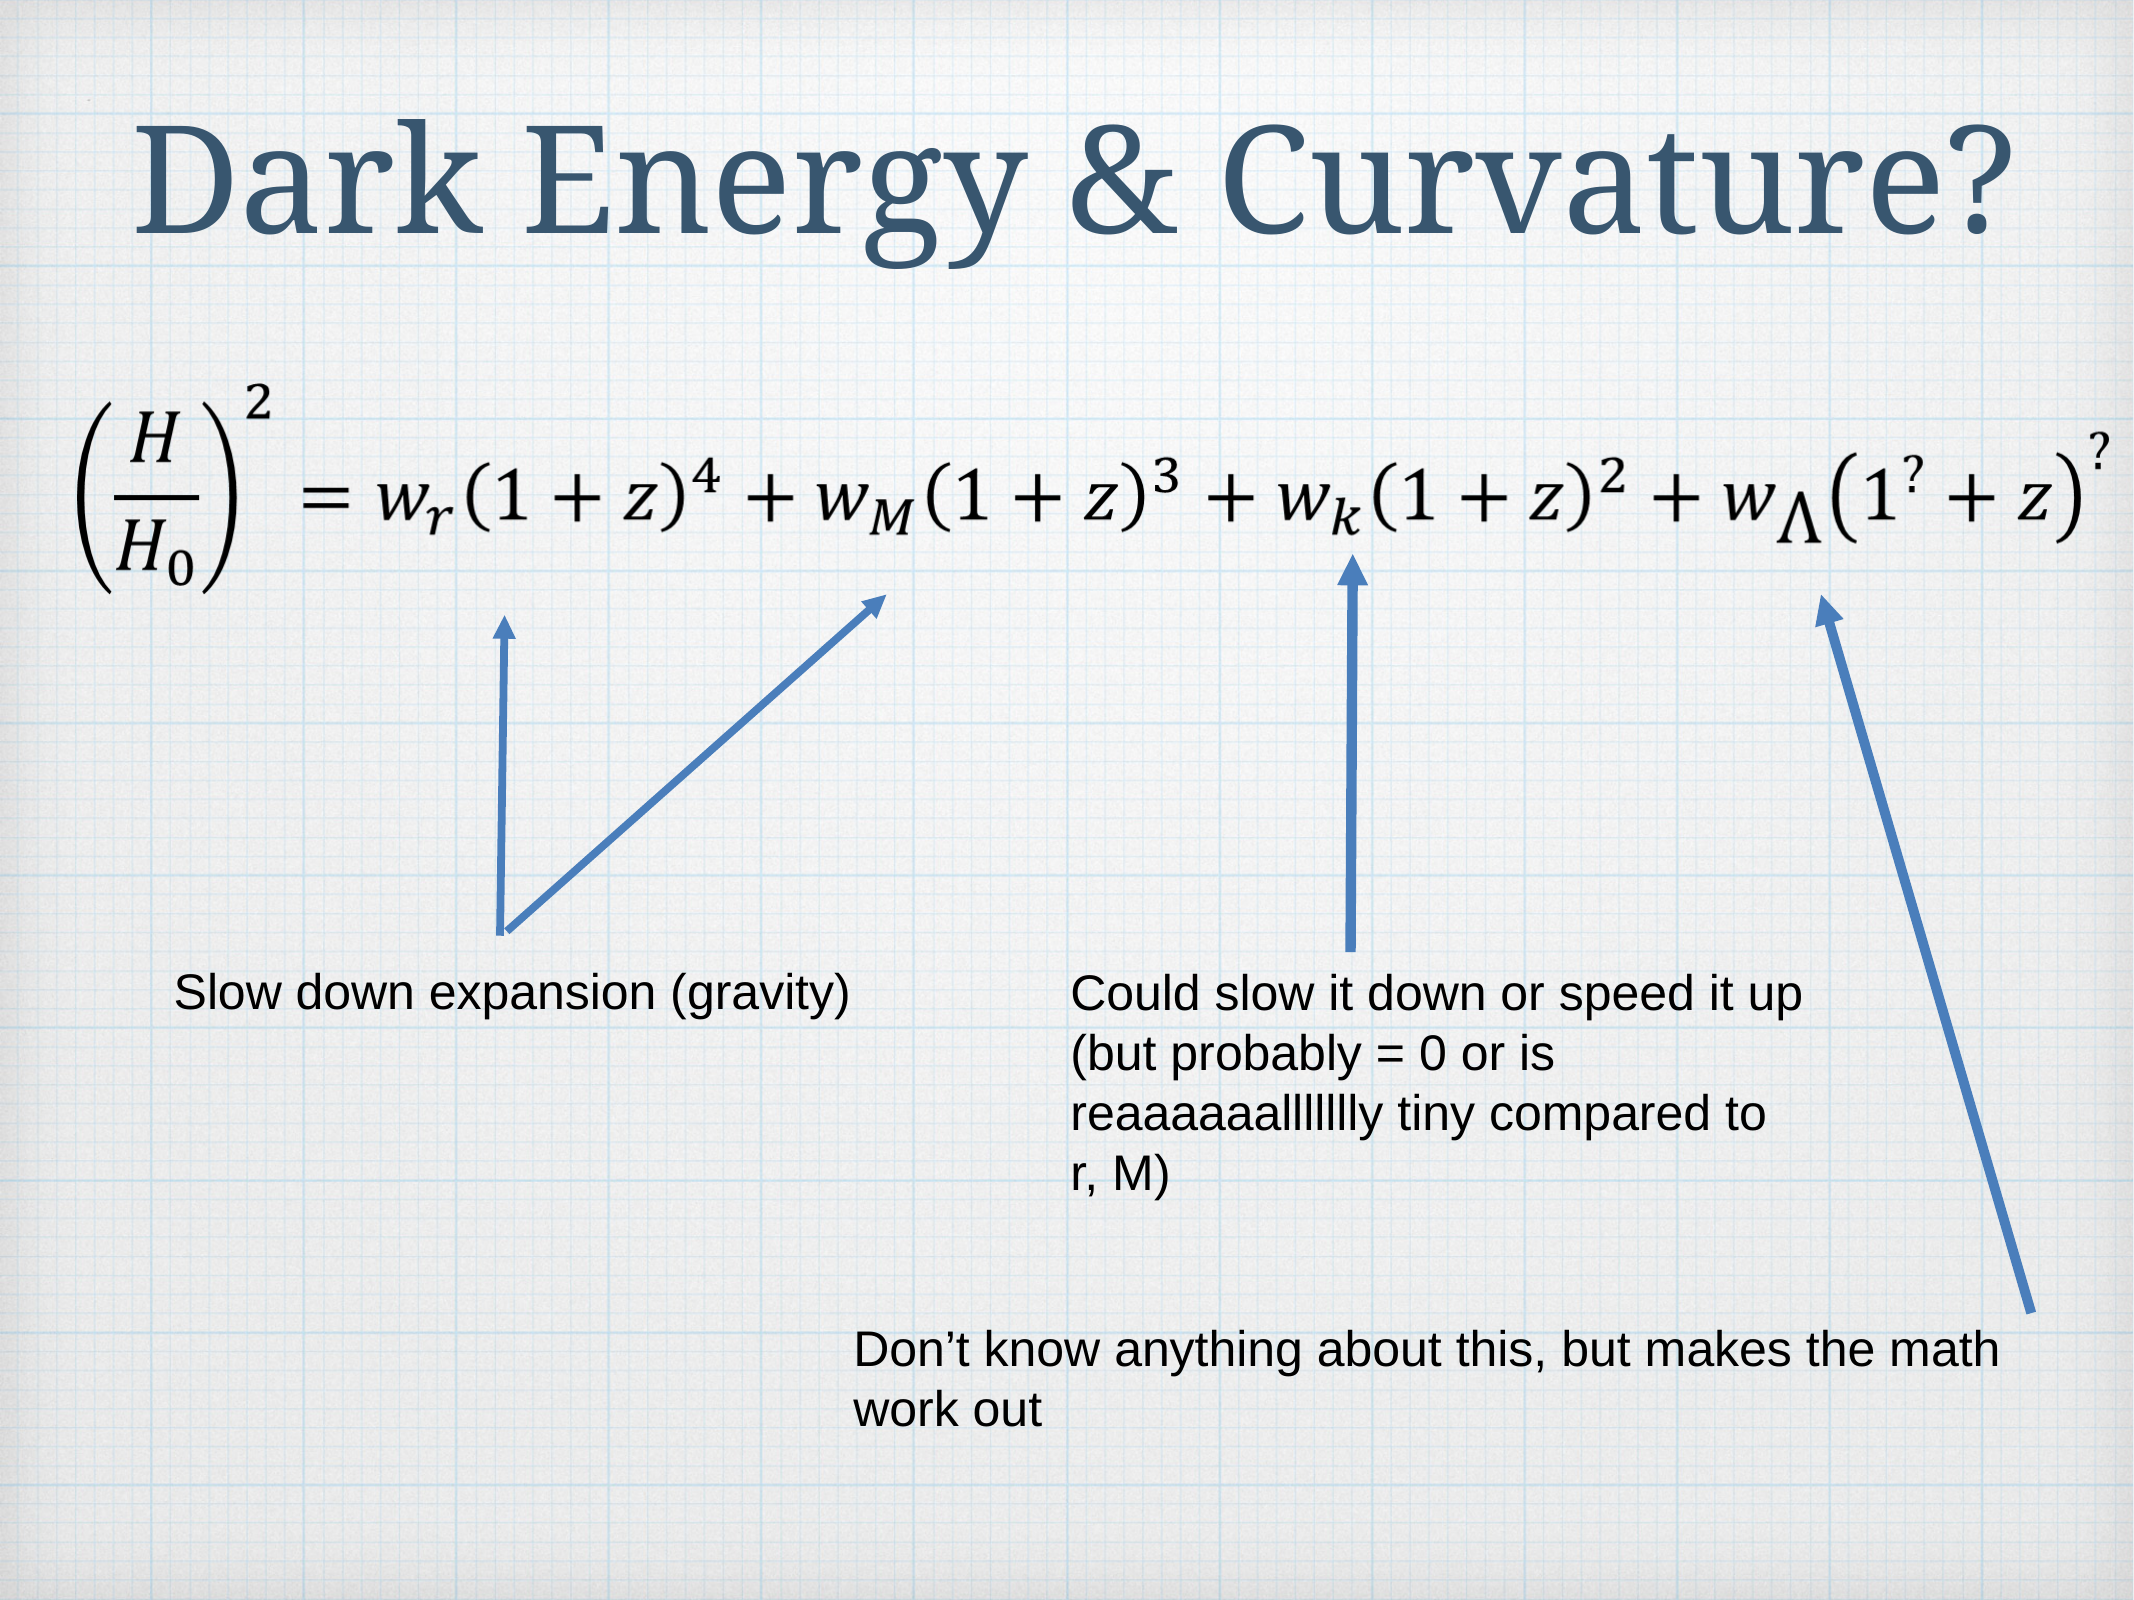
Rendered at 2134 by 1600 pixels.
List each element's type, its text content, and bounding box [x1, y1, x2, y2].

text_box Slow down expansion (gravity) [159, 952, 907, 1028]
text_box [51, 372, 2134, 596]
text_box Don’t know anything about this, but makes the math work out [838, 1309, 2080, 1444]
text_box Dark Energy & Curvature? [15, 0, 2134, 373]
picture [0, 0, 2134, 1600]
text_box Could slow it down or speed it up (but probably = 0 or is reaaaaaallllllly tiny compared to r, M) [1055, 952, 1822, 1208]
